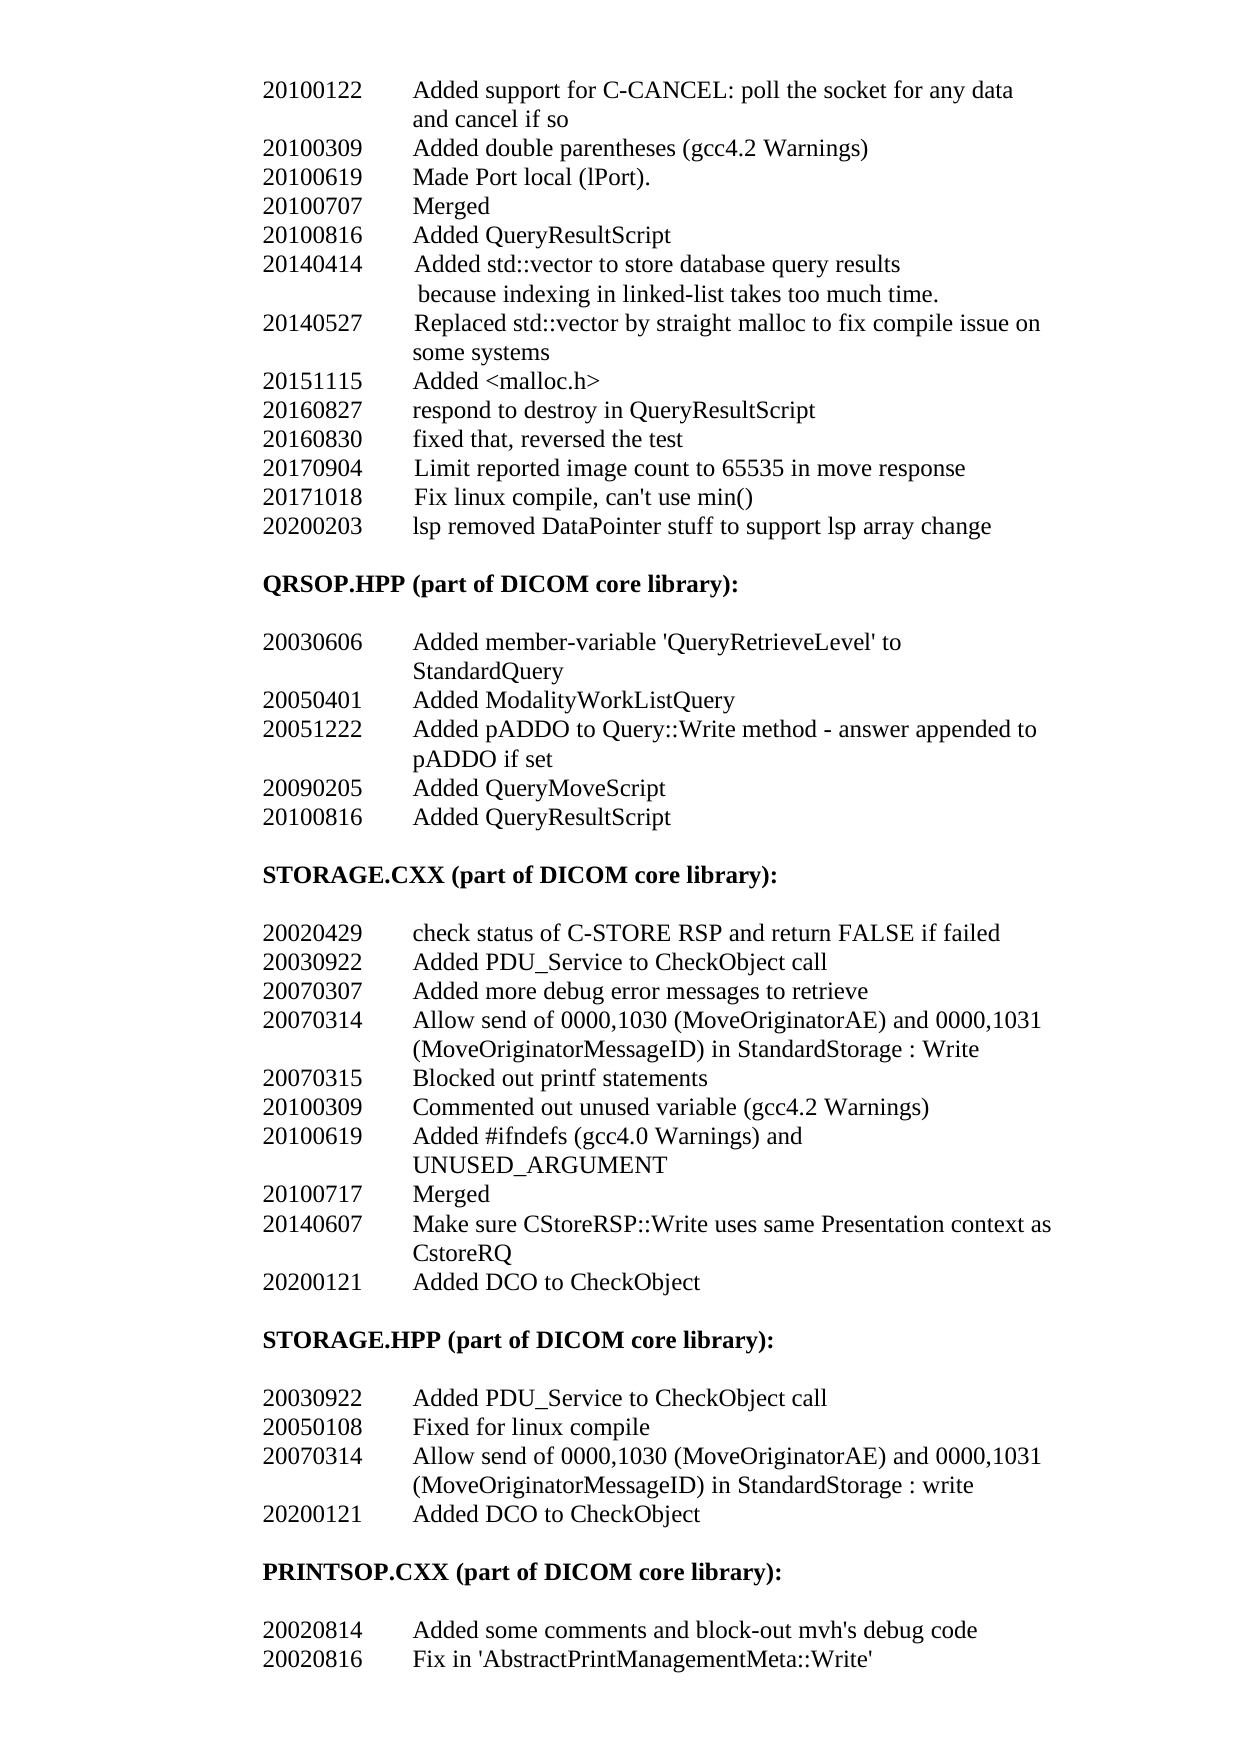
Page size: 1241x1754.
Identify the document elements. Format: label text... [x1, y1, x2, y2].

text 20160830 fixed that, reversed the test [262, 424, 1053, 453]
text STORAGE.CXX (part of DICOM core library): [187, 860, 1053, 889]
text 20090205 Added QueryMoveScript [262, 772, 1053, 802]
text 20171018 Fix linux compile, can't use min() [262, 482, 1053, 511]
text 20050401 Added ModalityWorkListQuery [187, 685, 1053, 714]
text 20100717 Merged [187, 1179, 1053, 1208]
text 20140527 Replaced std::vector by straight malloc to fix compile issue on some systems [262, 307, 1053, 366]
text 20100309 Commented out unused variable (gcc4.2 Warnings) [187, 1092, 1053, 1121]
text 20200121 Added DCO to CheckObject [187, 1267, 1053, 1296]
text 20151115 Added <malloc.h> [262, 366, 1053, 395]
text 20100707 Merged [262, 191, 1053, 220]
text 20100816 Added QueryResultScript [262, 802, 1053, 831]
text 20020816 Fix in 'AbstractPrintManagementMeta::Write' [187, 1644, 1053, 1673]
text STORAGE.HPP (part of DICOM core library): [187, 1325, 1053, 1354]
text 20100309 Added double parentheses (gcc4.2 Warnings) [262, 133, 1053, 162]
text QRSOP.HPP (part of DICOM core library): [187, 569, 1053, 598]
text 20030922 Added PDU_Service to CheckObject call [187, 1383, 1053, 1412]
text 20070314 Allow send of 0000,1030 (MoveOriginatorAE) and 0000,1031 (MoveOriginatorMessageID) in StandardStorage : write [262, 1441, 1053, 1499]
text 20200203 lsp removed DataPointer stuff to support lsp array change [262, 511, 1053, 540]
text 20050108 Fixed for linux compile [187, 1412, 1053, 1441]
text 20100619 Made Port local (lPort). [262, 162, 1053, 191]
text because indexing in linked-list takes too much time. [262, 278, 1053, 307]
text 20070314 Allow send of 0000,1030 (MoveOriginatorAE) and 0000,1031 (MoveOriginatorMessageID) in StandardStorage : Write [262, 1005, 1053, 1063]
text 20170904 Limit reported image count to 65535 in move response [262, 453, 1053, 482]
text 20030606 Added member-variable 'QueryRetrieveLevel' to StandardQuery [262, 627, 1053, 685]
text 20070315 Blocked out printf statements [187, 1063, 1053, 1092]
text 20020814 Added some comments and block-out mvh's debug code [187, 1615, 1053, 1644]
text 20140414 Added std::vector to store database query results [262, 249, 1053, 278]
text 20100619 Added #ifndefs (gcc4.0 Warnings) and UNUSED_ARGUMENT [187, 1121, 1053, 1179]
text 20030922 Added PDU_Service to CheckObject call [187, 947, 1053, 976]
text PRINTSOP.CXX (part of DICOM core library): [187, 1557, 1053, 1586]
text 20100816 Added QueryResultScript [262, 220, 1053, 249]
text 20200121 Added DCO to CheckObject [262, 1499, 1053, 1528]
text 20020429 check status of C-STORE RSP and return FALSE if failed [187, 918, 1053, 947]
text 20100122 Added support for C-CANCEL: poll the socket for any data and cancel if so [262, 75, 1053, 133]
text 20160827 respond to destroy in QueryResultScript [262, 395, 1053, 424]
text 20140607 Make sure CStoreRSP::Write uses same Presentation context as CstoreRQ [187, 1208, 1053, 1267]
text 20051222 Added pADDO to Query::Write method - answer appended to pADDO if set [262, 714, 1053, 772]
text 20070307 Added more debug error messages to retrieve [187, 976, 1053, 1005]
